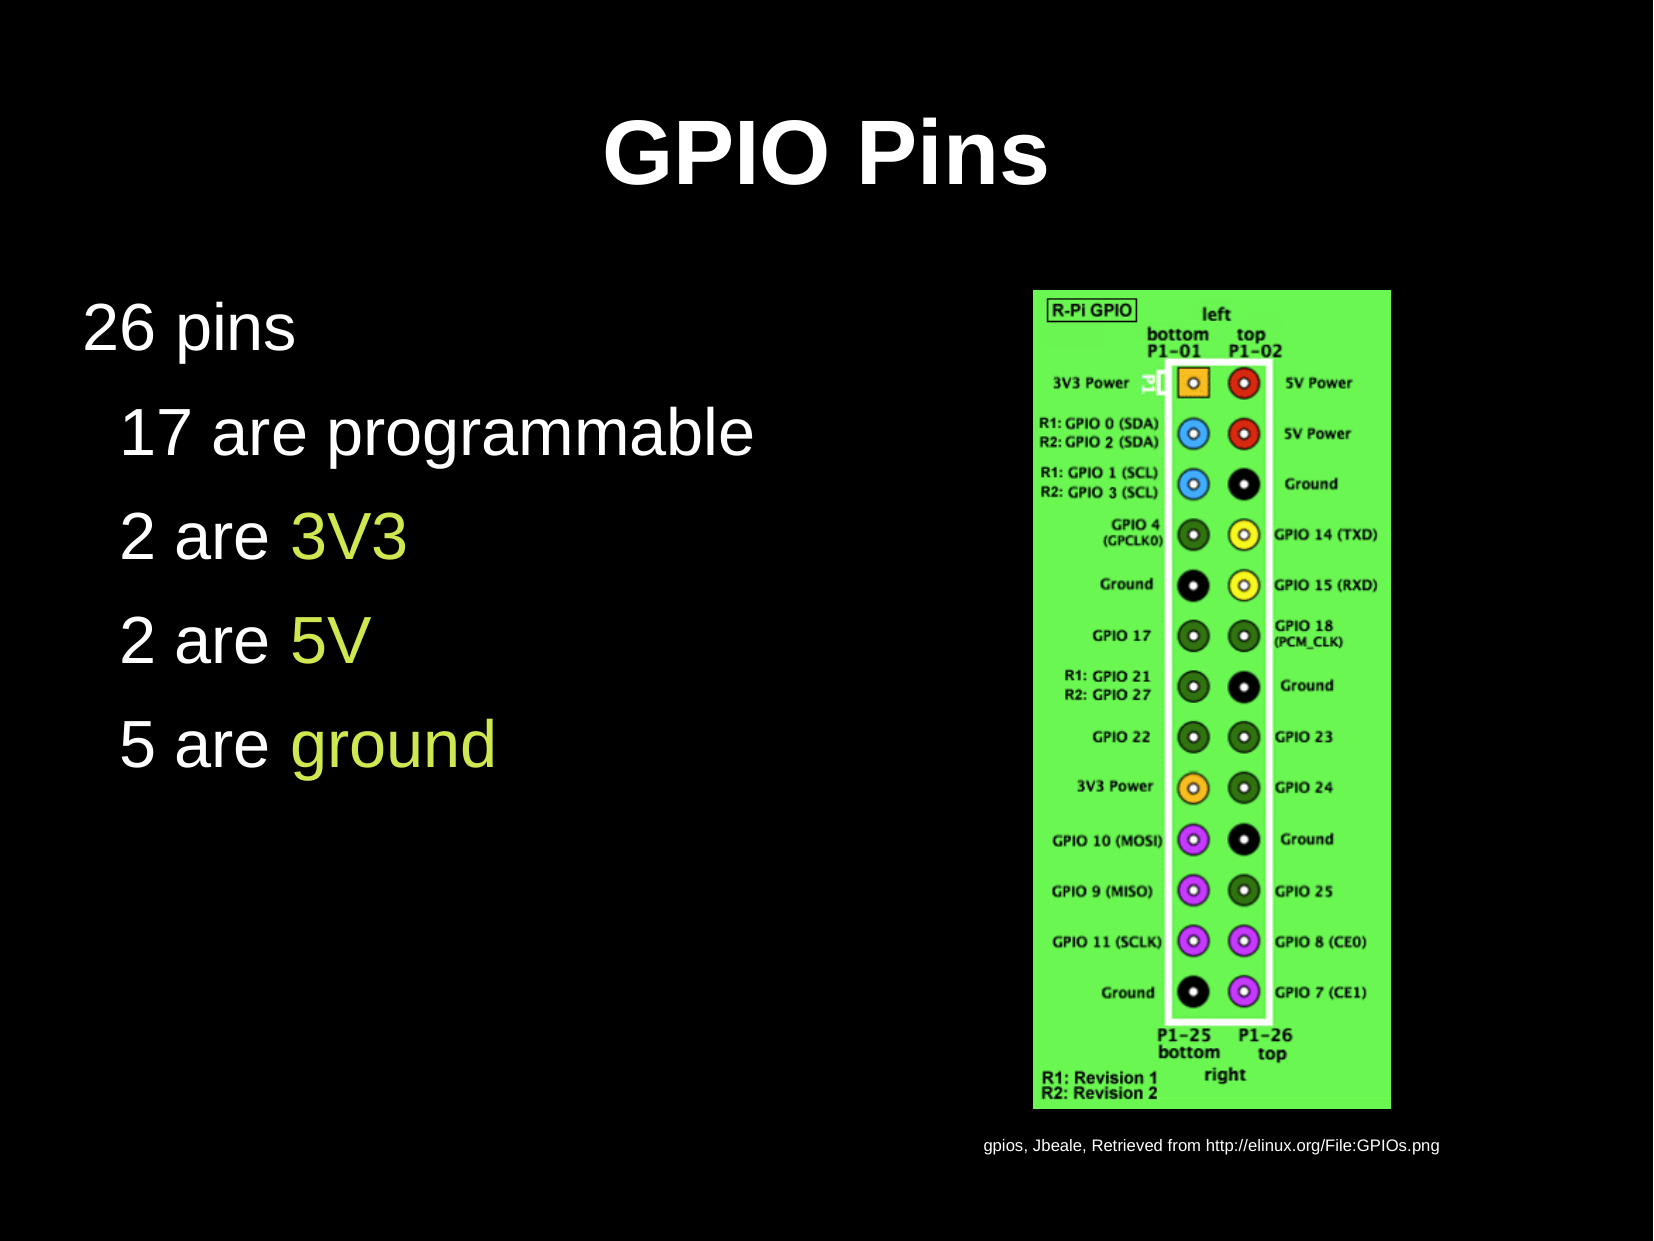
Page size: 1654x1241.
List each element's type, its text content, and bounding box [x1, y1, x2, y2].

picture [1033, 290, 1391, 1109]
title GPIO Pins [82, 49, 1571, 257]
text_box gpios, Jbeale, Retrieved from http://elinux.org/File:GPIOs.png [968, 1128, 1456, 1163]
list 26 pins 17 are programmable 2 are 3V3 2 are 5V 5 are ground [82, 290, 809, 1109]
